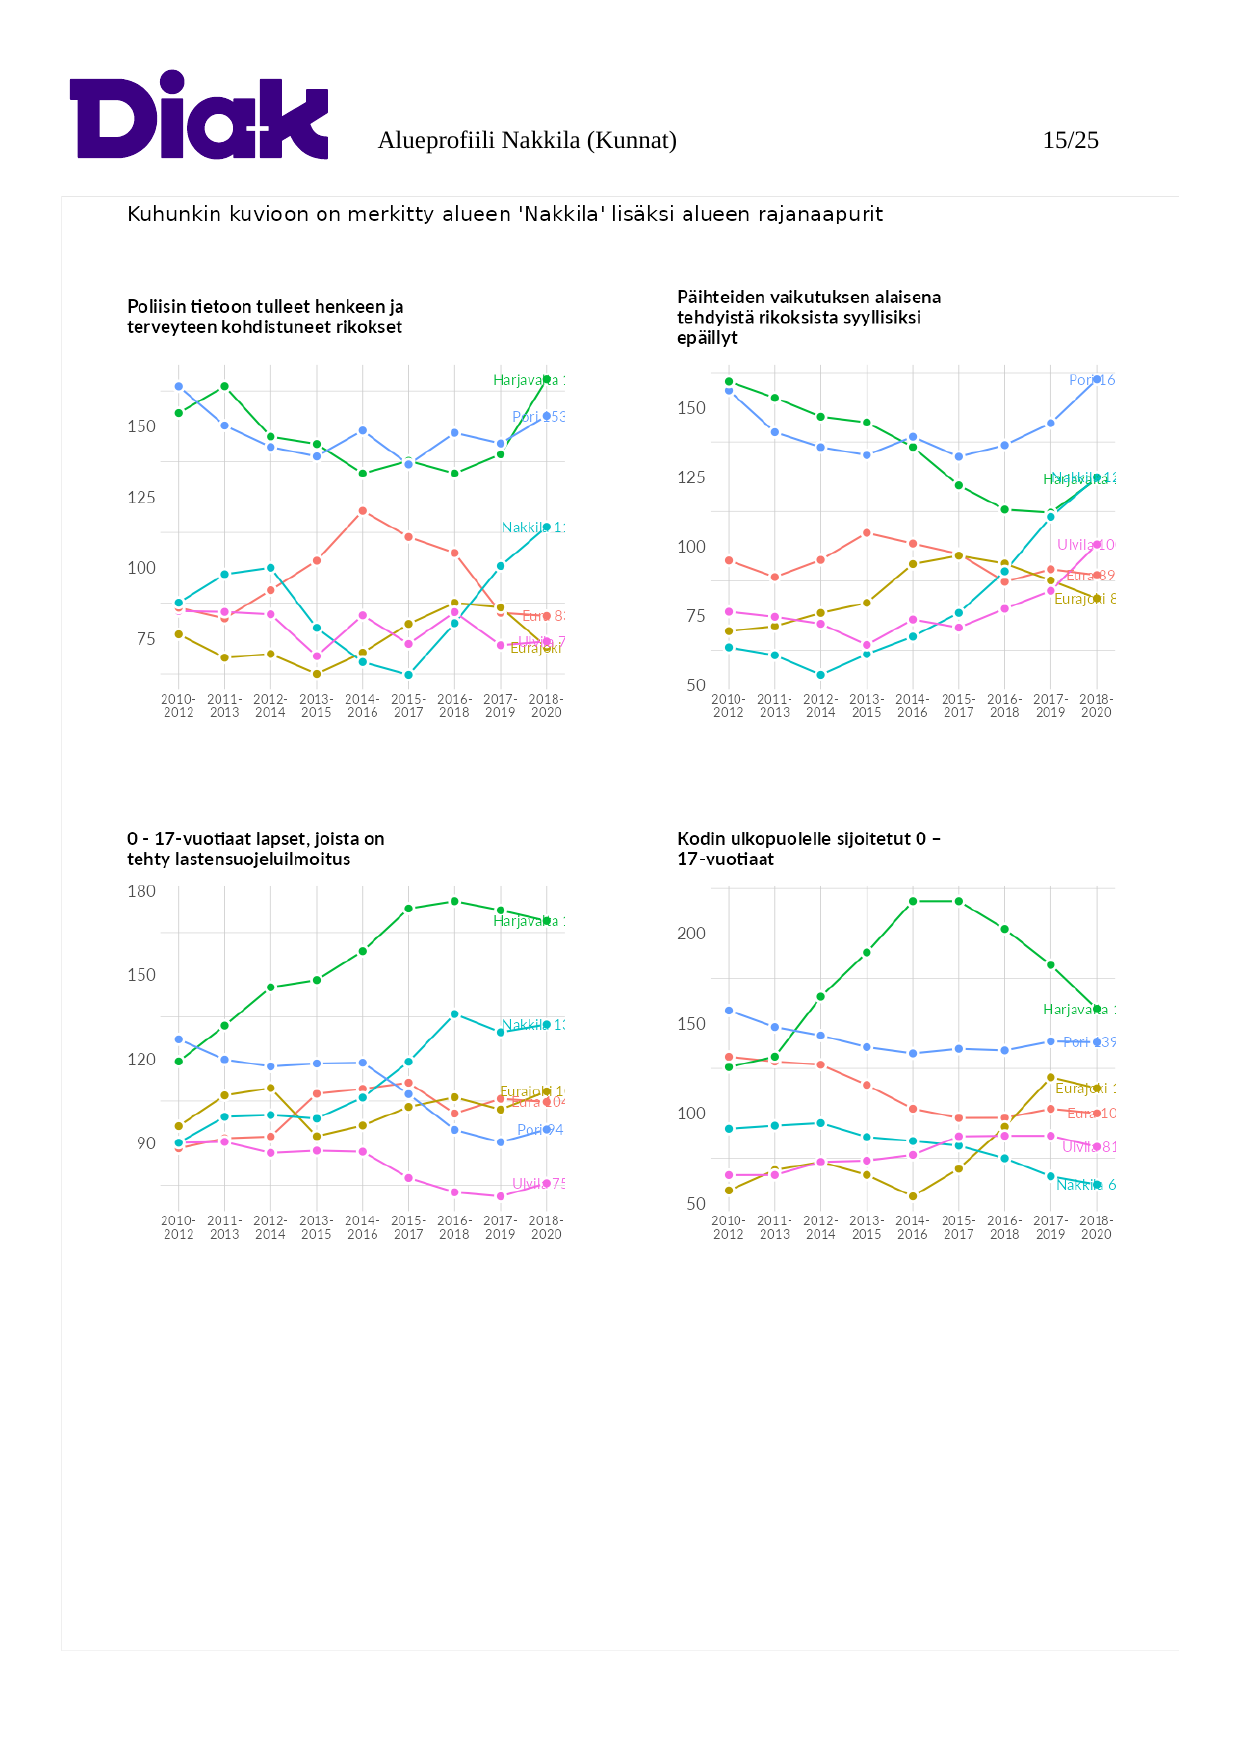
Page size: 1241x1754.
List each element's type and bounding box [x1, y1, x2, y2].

picture [61, 196, 1179, 1651]
